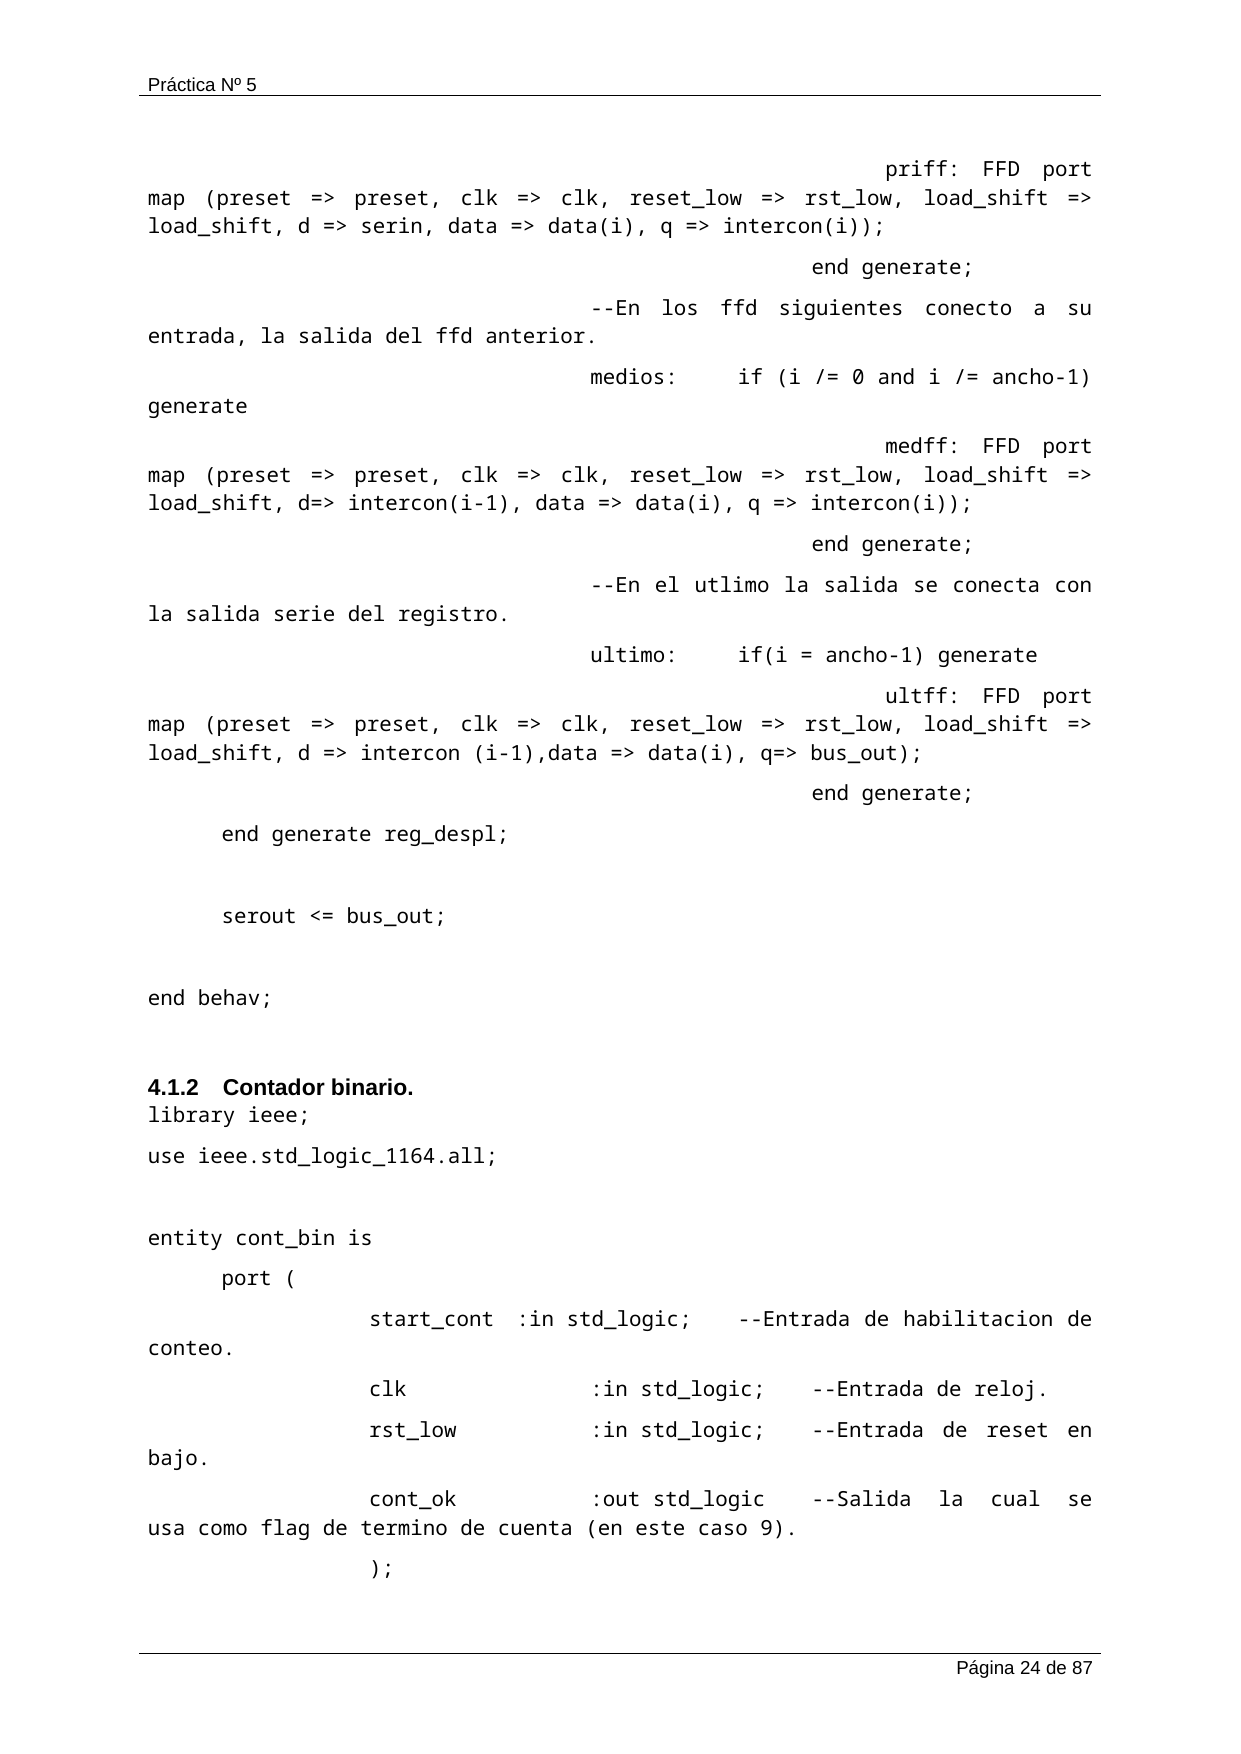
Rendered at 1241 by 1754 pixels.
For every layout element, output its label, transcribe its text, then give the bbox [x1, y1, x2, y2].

text ); [148, 1553, 1092, 1582]
text medios: if (i /= 0 and i /= ancho-1) generate [148, 362, 1092, 419]
text --En el utlimo la salida se conecta con la salida serie del registro. [148, 570, 1092, 627]
text clk :in std_logic; --Entrada de reloj. [148, 1374, 1092, 1402]
text end generate; [148, 778, 1092, 807]
text end generate; [148, 529, 1092, 558]
text use ieee.std_logic_1164.all; [148, 1141, 1092, 1169]
text --En los ffd siguientes conecto a su entrada, la salida del ffd anterior. [148, 293, 1092, 350]
text serout <= bus_out; [148, 901, 1092, 930]
text end generate; [148, 252, 1092, 280]
text port ( [148, 1263, 1092, 1292]
text entity cont_bin is [148, 1223, 1092, 1251]
text library ieee; [148, 1100, 1092, 1128]
text medff: FFD port map (preset => preset, clk => clk, reset_low => rst_low, load_shift => load_shift, d=> intercon(i-1), data => data(i), q => intercon(i)); [148, 432, 1092, 517]
text rst_low :in std_logic; --Entrada de reset en bajo. [148, 1415, 1092, 1472]
text end generate reg_despl; [148, 819, 1092, 848]
text cont_ok :out std_logic --Salida la cual se usa como flag de termino de cuenta (en este caso 9). [148, 1484, 1092, 1541]
text ultff: FFD port map (preset => preset, clk => clk, reset_low => rst_low, load_shift => load_shift, d => intercon (i-1),data => data(i), q=> bus_out); [148, 681, 1092, 766]
text priff: FFD port map (preset => preset, clk => clk, reset_low => rst_low, load_shift => load_shift, d => serin, data => data(i), q => intercon(i)); [148, 154, 1092, 239]
text ultimo: if(i = ancho-1) generate [148, 640, 1092, 668]
text start_cont :in std_logic; --Entrada de habilitacion de conteo. [148, 1304, 1092, 1361]
text end behav; [148, 983, 1092, 1012]
subtitle Contador binario. [148, 1073, 1092, 1100]
